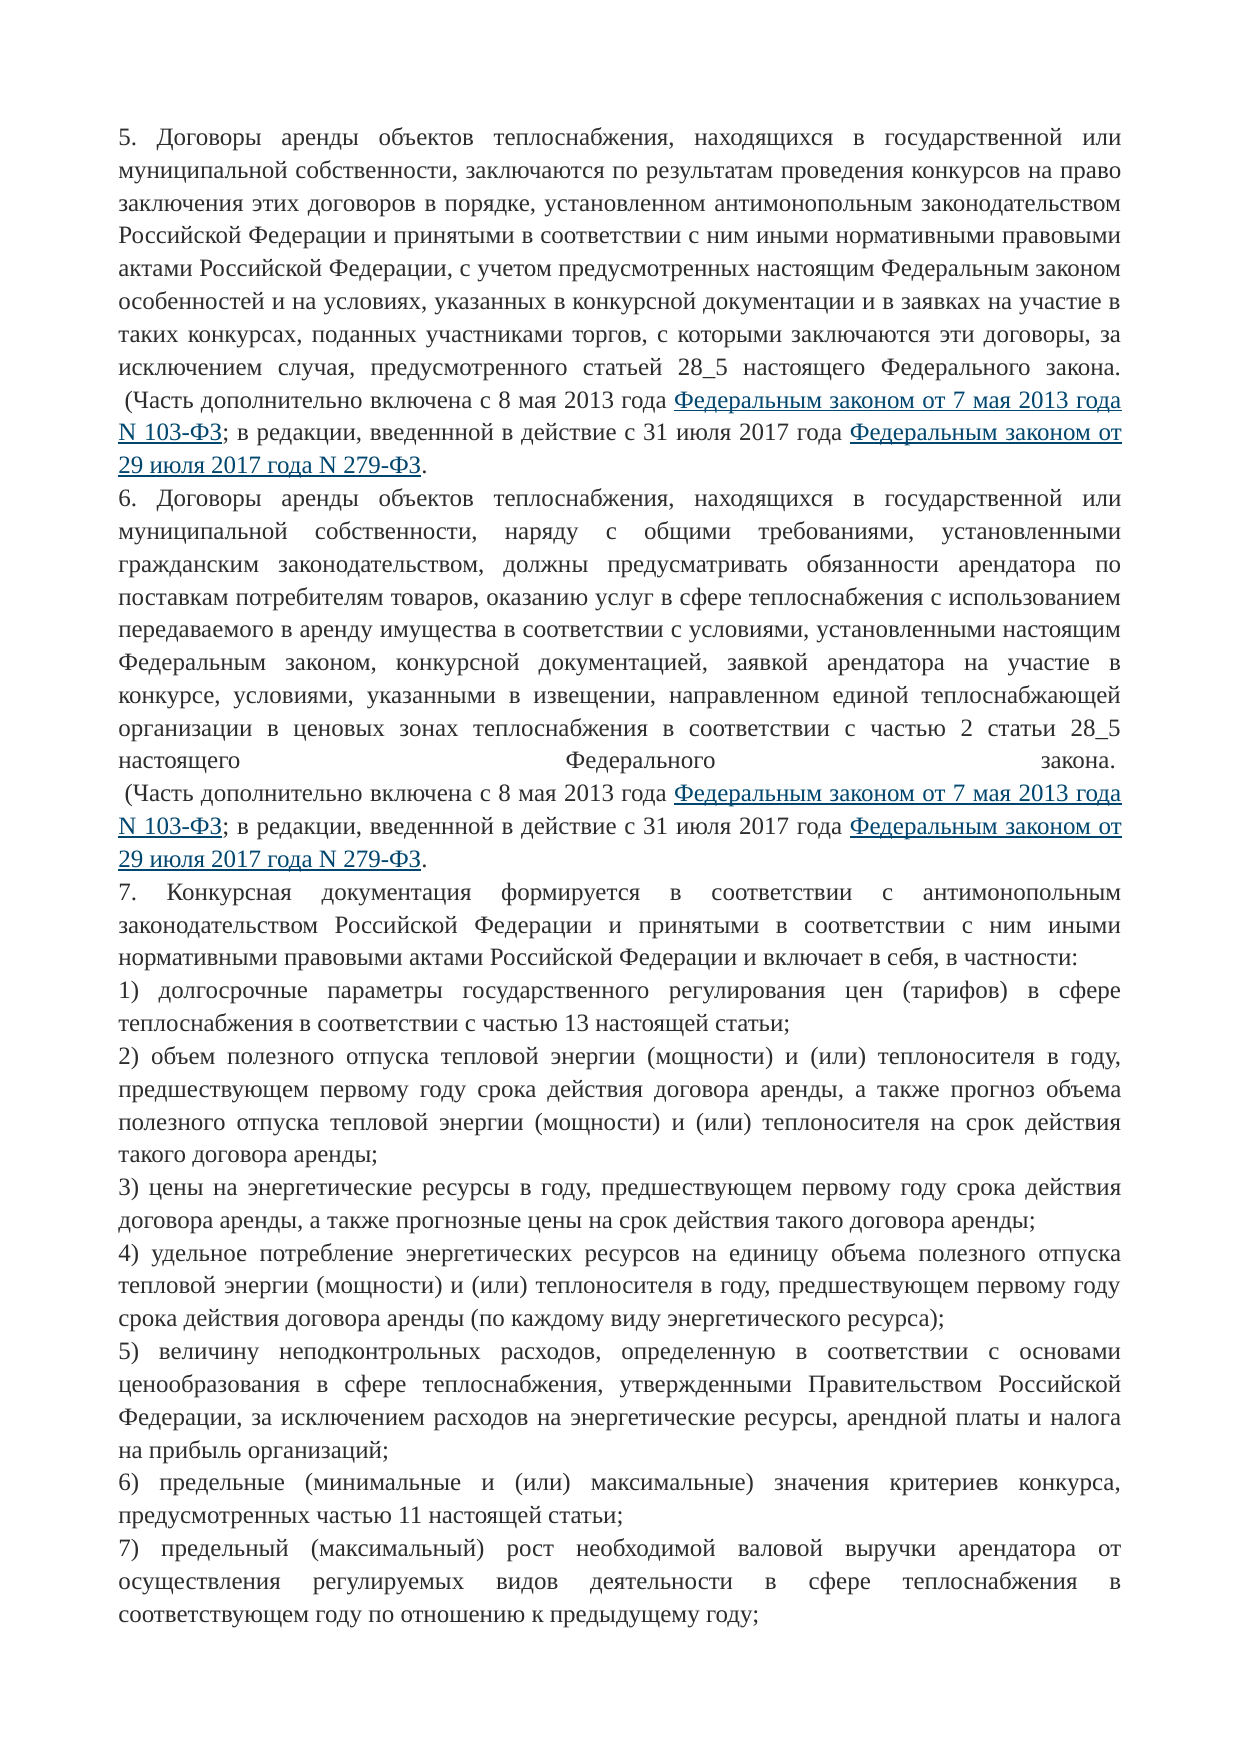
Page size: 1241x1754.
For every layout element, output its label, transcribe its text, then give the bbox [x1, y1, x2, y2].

text 6) предельные (минимальные и (или) максимальные) значения критериев конкурса, предусмотренных частью 11 настоящей статьи; [118, 1463, 1122, 1529]
text 3) цены на энергетические ресурсы в году, предшествующем первому году срока действия договора аренды, а также прогнозные цены на срок действия такого договора аренды; [118, 1168, 1122, 1234]
text 5) величину неподконтрольных расходов, определенную в соответствии с основами ценообразования в сфере теплоснабжения, утвержденными Правительством Российской Федерации, за исключением расходов на энергетические ресурсы, арендной платы и налога на прибыль организаций; [118, 1332, 1122, 1463]
text 5. Договоры аренды объектов теплоснабжения, находящихся в государственной или муниципальной собственности, заключаются по результатам проведения конкурсов на право заключения этих договоров в порядке, установленном антимонопольным законодательством Российской Федерации и принятыми в соответствии с ним иными нормативными правовыми актами Российской Федерации, с учетом предусмотренных настоящим Федеральным законом особенностей и на условиях, указанных в конкурсной документации и в заявках на участие в таких конкурсах, поданных участниками торгов, с которыми заключаются эти договоры, за исключением случая, предусмотренного статьей 28_5 настоящего Федерального закона. (Часть дополнительно включена с 8 мая 2013 года Федеральным законом от 7 мая 2013 года N 103-ФЗ; в редакции, введеннной в действие с 31 июля 2017 года Федеральным законом от 29 июля 2017 года N 279-ФЗ. [118, 118, 1122, 479]
text 1) долгосрочные параметры государственного регулирования цен (тарифов) в сфере теплоснабжения в соответствии с частью 13 настоящей статьи; [118, 971, 1122, 1037]
text 4) удельное потребление энергетических ресурсов на единицу объема полезного отпуска тепловой энергии (мощности) и (или) теплоносителя в году, предшествующем первому году срока действия договора аренды (по каждому виду энергетического ресурса); [118, 1234, 1122, 1332]
text 6. Договоры аренды объектов теплоснабжения, находящихся в государственной или муниципальной собственности, наряду с общими требованиями, установленными гражданским законодательством, должны предусматривать обязанности арендатора по поставкам потребителям товаров, оказанию услуг в сфере теплоснабжения с использованием передаваемого в аренду имущества в соответствии с условиями, установленными настоящим Федеральным законом, конкурсной документацией, заявкой арендатора на участие в конкурсе, условиями, указанными в извещении, направленном единой теплоснабжающей организации в ценовых зонах теплоснабжения в соответствии с частью 2 статьи 28_5 настоящего Федерального закона. (Часть дополнительно включена с 8 мая 2013 года Федеральным законом от 7 мая 2013 года N 103-ФЗ; в редакции, введеннной в действие с 31 июля 2017 года Федеральным законом от 29 июля 2017 года N 279-ФЗ. [118, 479, 1122, 873]
text 7. Конкурсная документация формируется в соответствии с антимонопольным законодательством Российской Федерации и принятыми в соответствии с ним иными нормативными правовыми актами Российской Федерации и включает в себя, в частности: [118, 873, 1122, 971]
text 2) объем полезного отпуска тепловой энергии (мощности) и (или) теплоносителя в году, предшествующем первому году срока действия договора аренды, а также прогноз объема полезного отпуска тепловой энергии (мощности) и (или) теплоносителя на срок действия такого договора аренды; [118, 1037, 1122, 1168]
text 7) предельный (максимальный) рост необходимой валовой выручки арендатора от осуществления регулируемых видов деятельности в сфере теплоснабжения в соответствующем году по отношению к предыдущему году; [118, 1529, 1122, 1627]
